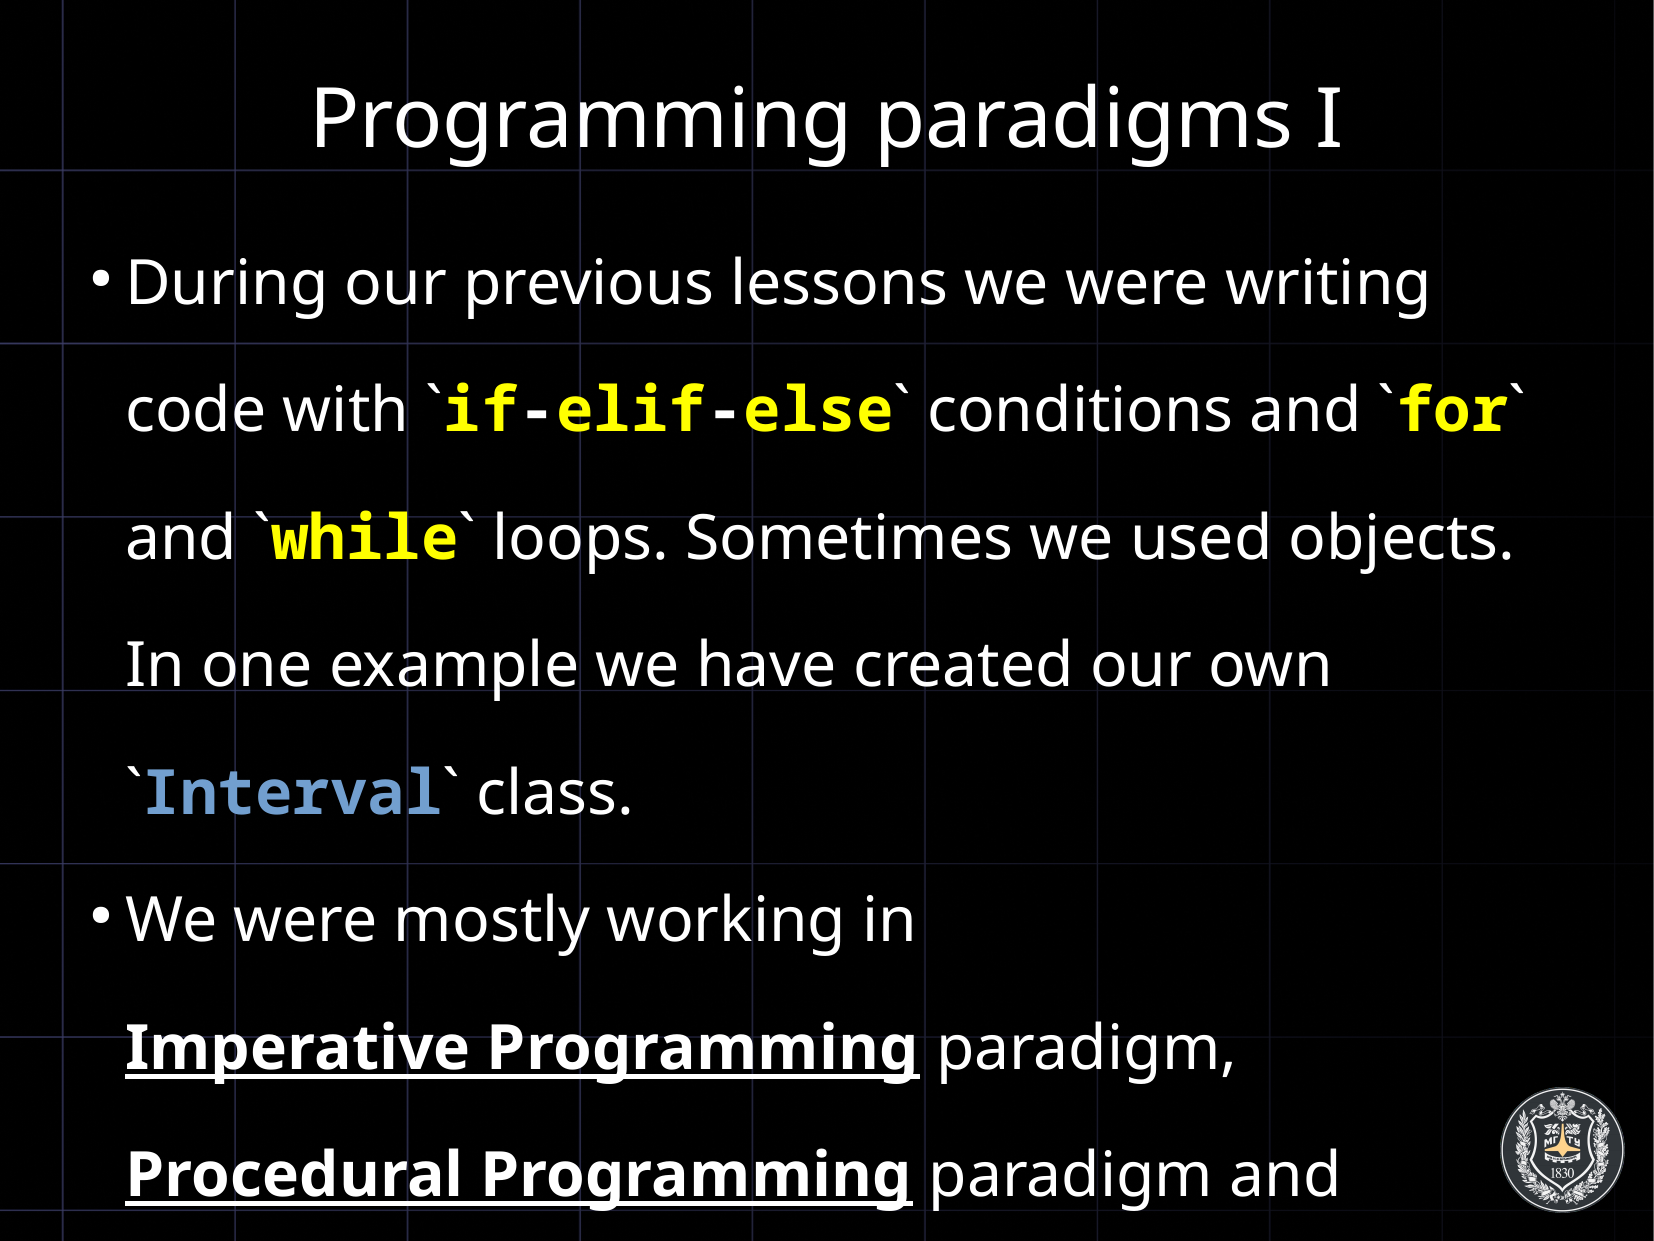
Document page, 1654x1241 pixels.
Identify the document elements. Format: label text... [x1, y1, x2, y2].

title Programming paradigms I [82, 37, 1571, 187]
picture [0, 0, 1654, 1241]
text_box During our previous lessons we were writing code with `if-elif-else` conditions and `for` and `while` loops. Sometimes we used objects. In one example we have created our own `Interval` class. We were mostly working in Imperative Programming paradigm, Procedural Programming paradigm and sometimes in Object-Oriented Programming paradigm. What does it mean? [75, 187, 1576, 1234]
